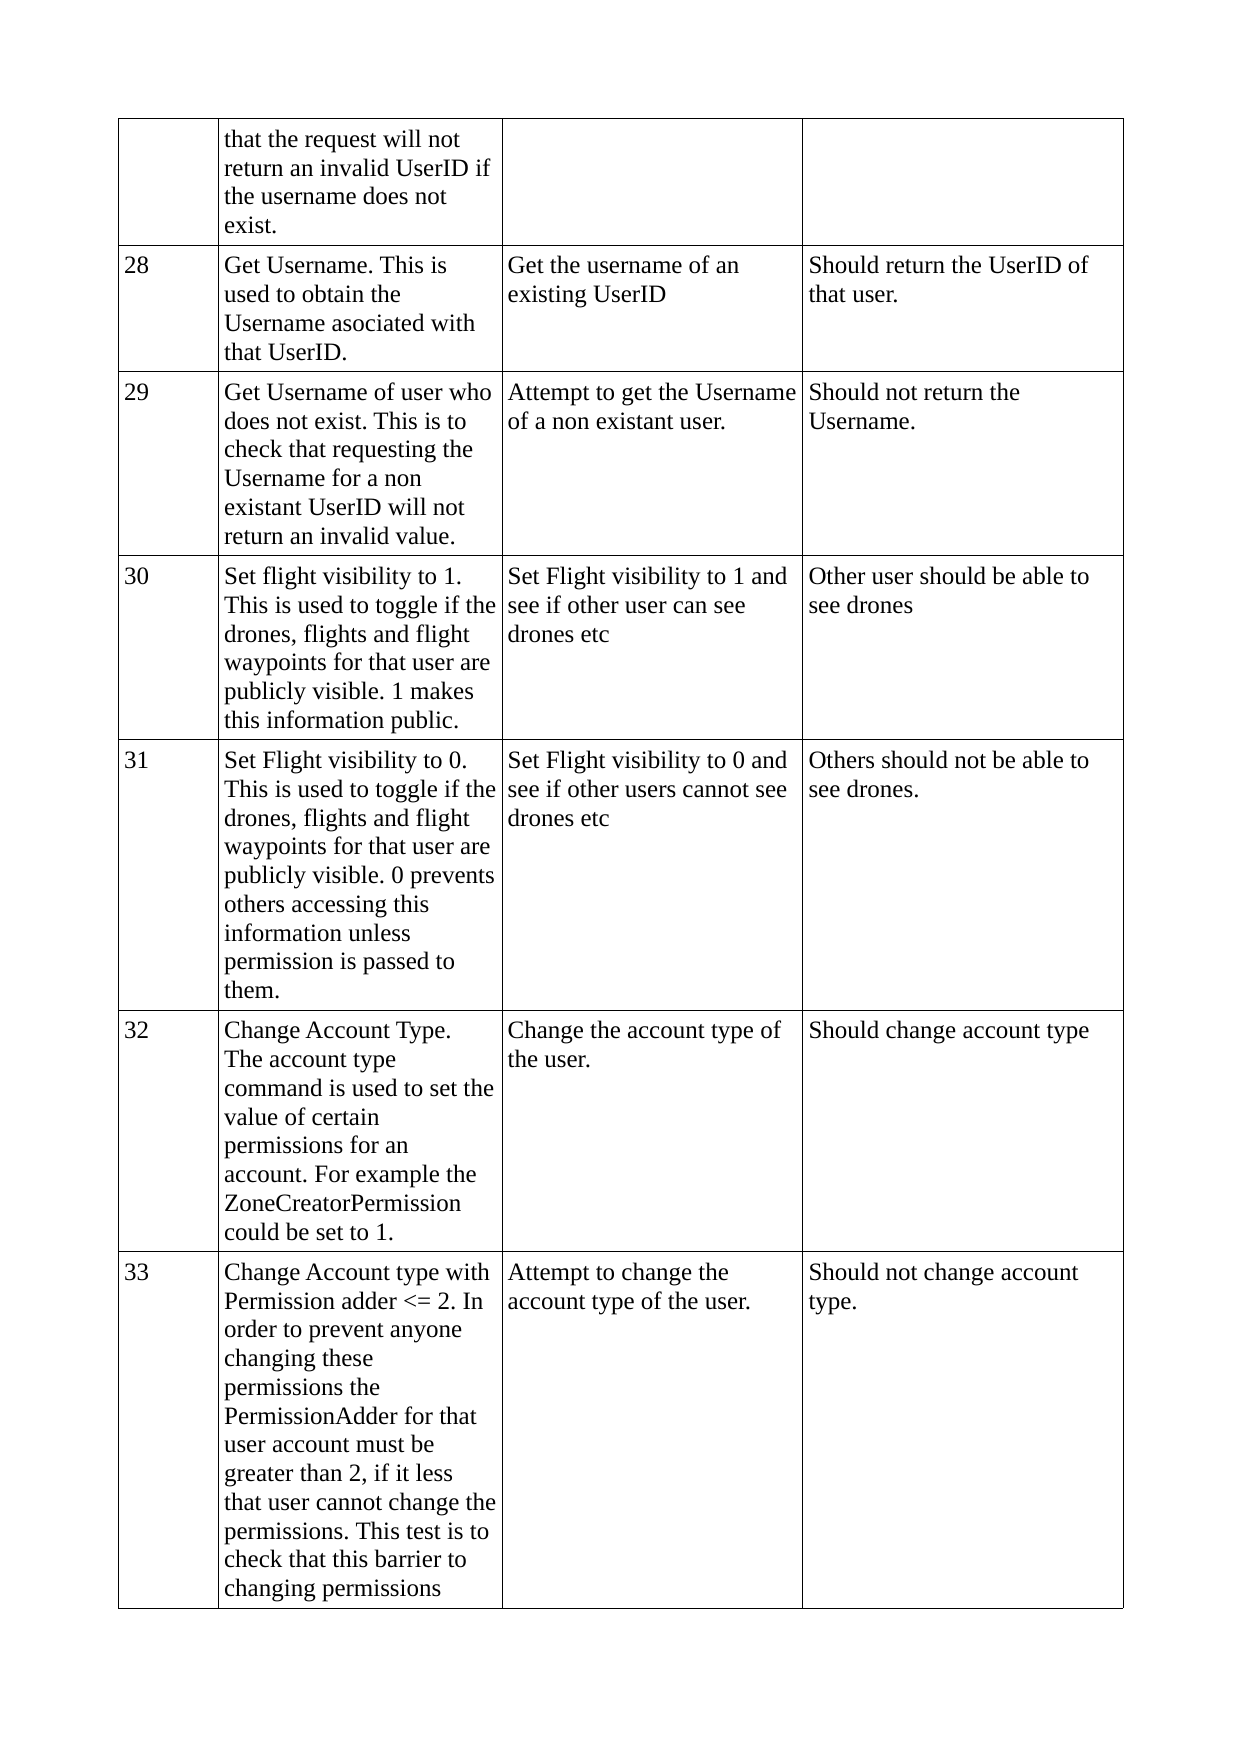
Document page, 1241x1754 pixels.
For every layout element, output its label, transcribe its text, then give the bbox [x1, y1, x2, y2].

table_cell [119, 119, 218, 245]
table_cell that the request will not return an invalid UserID if the username does not exist. [219, 119, 502, 245]
table_cell Other user should be able to see drones [803, 556, 1123, 739]
table_cell Change Account type with Permission adder <= 2. In order to prevent anyone changing these permissions the PermissionAdder for that user account must be greater than 2, if it less that user cannot change the permissions. This test is to check that this barrier to changing permissions [219, 1252, 502, 1608]
table_cell Set Flight visibility to 0. This is used to toggle if the drones, flights and flight waypoints for that user are publicly visible. 0 prevents others accessing this information unless permission is passed to them. [219, 740, 502, 1010]
table_cell Should return the UserID of that user. [803, 246, 1123, 371]
table_cell 29 [119, 372, 218, 555]
table_cell 32 [119, 1011, 218, 1251]
table_cell Get the username of an existing UserID [503, 246, 802, 371]
table_cell Change the account type of the user. [503, 1011, 802, 1251]
table_cell Get Username. This is used to obtain the Username asociated with that UserID. [219, 246, 502, 371]
table_cell Set flight visibility to 1. This is used to toggle if the drones, flights and flight waypoints for that user are publicly visible. 1 makes this information public. [219, 556, 502, 739]
table_cell Attempt to get the Username of a non existant user. [503, 372, 802, 555]
table_cell Set Flight visibility to 1 and see if other user can see drones etc [503, 556, 802, 739]
table_cell 28 [119, 246, 218, 371]
table_cell Set Flight visibility to 0 and see if other users cannot see drones etc [503, 740, 802, 1010]
table_cell Should not change account type. [803, 1252, 1123, 1608]
table_cell 31 [119, 740, 218, 1010]
table_cell Should not return the Username. [803, 372, 1123, 555]
table_cell Should change account type [803, 1011, 1123, 1251]
table_cell [503, 119, 802, 245]
table_cell Get Username of user who does not exist. This is to check that requesting the Username for a non existant UserID will not return an invalid value. [219, 372, 502, 555]
table_cell [803, 119, 1123, 245]
table_cell Attempt to change the account type of the user. [503, 1252, 802, 1608]
table_cell 30 [119, 556, 218, 739]
table_cell Change Account Type. The account type command is used to set the value of certain permissions for an account. For example the ZoneCreatorPermission could be set to 1. [219, 1011, 502, 1251]
table_cell 33 [119, 1252, 218, 1608]
table_cell Others should not be able to see drones. [803, 740, 1123, 1010]
